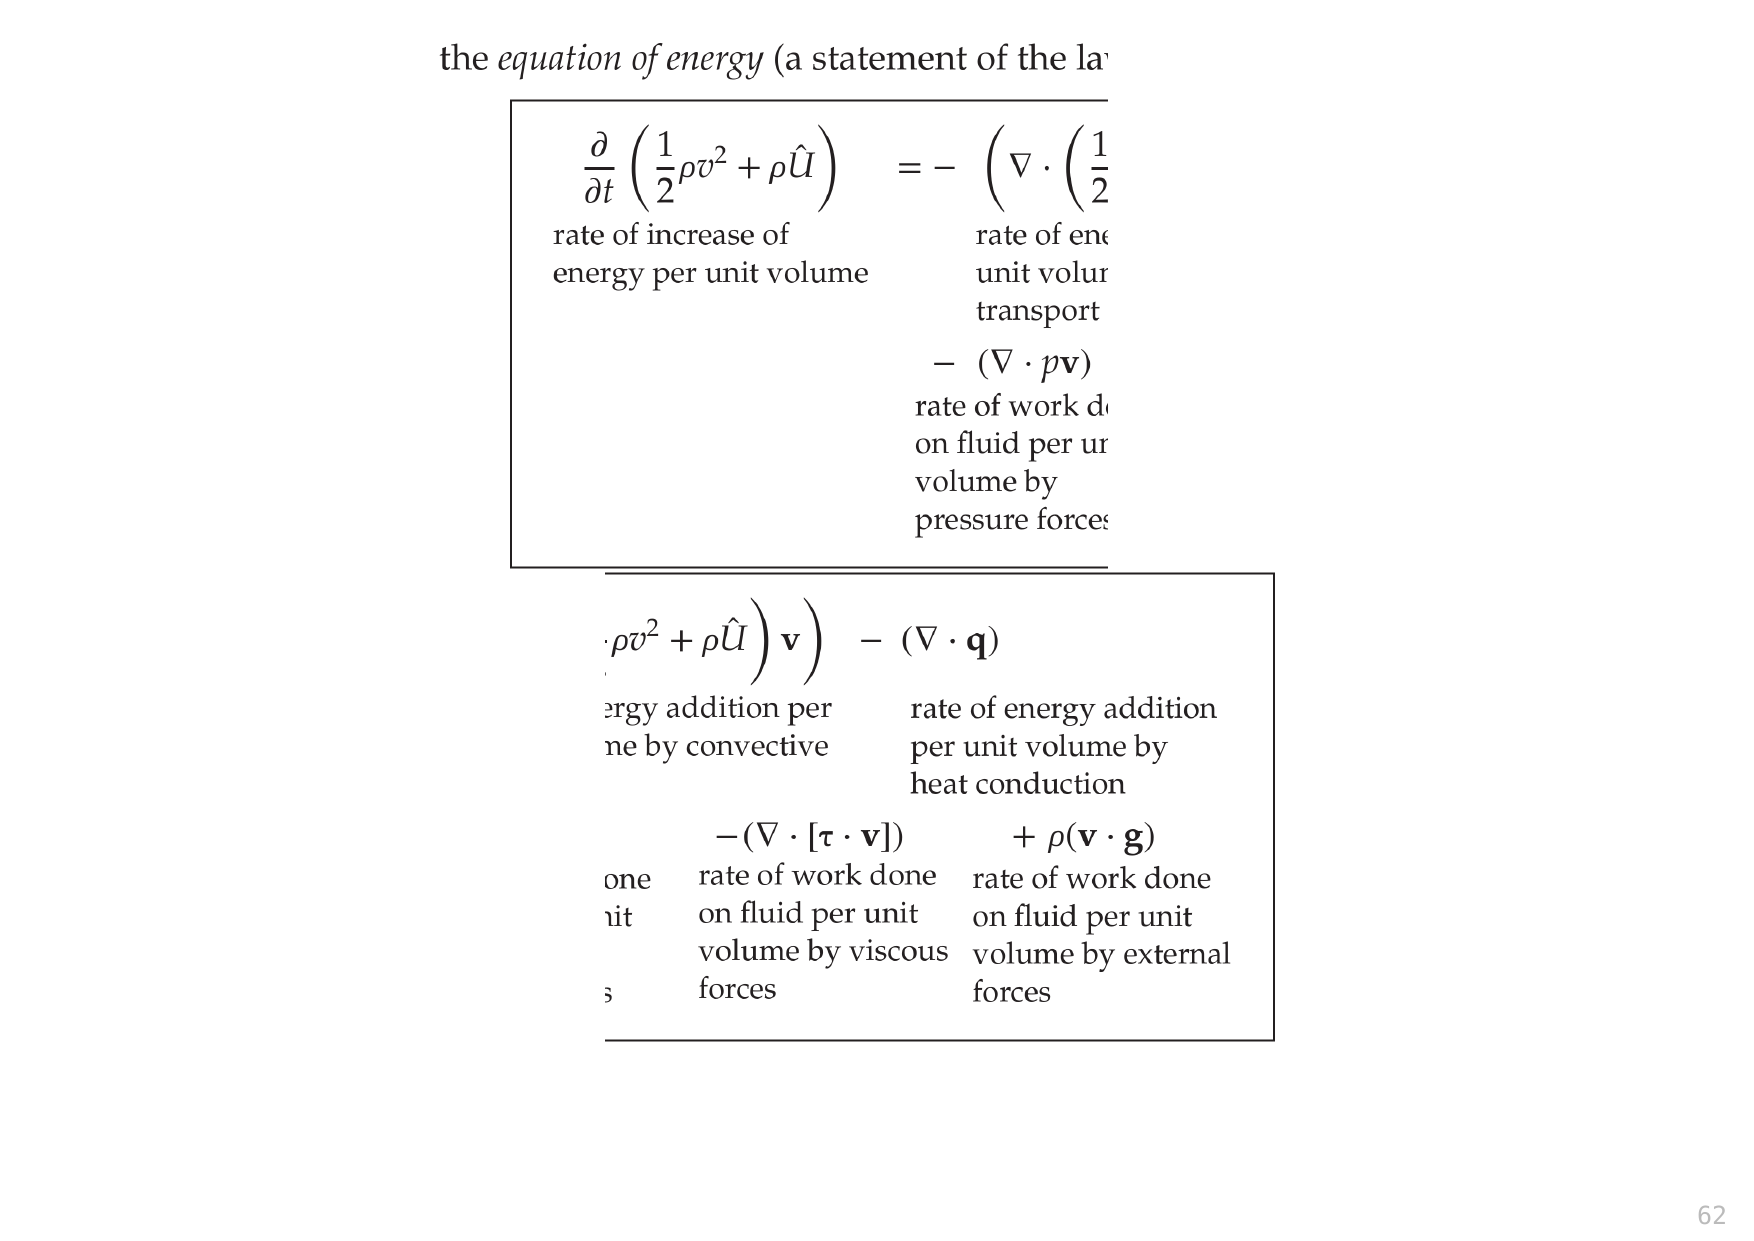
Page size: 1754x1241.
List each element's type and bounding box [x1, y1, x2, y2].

picture [434, 39, 1280, 1045]
